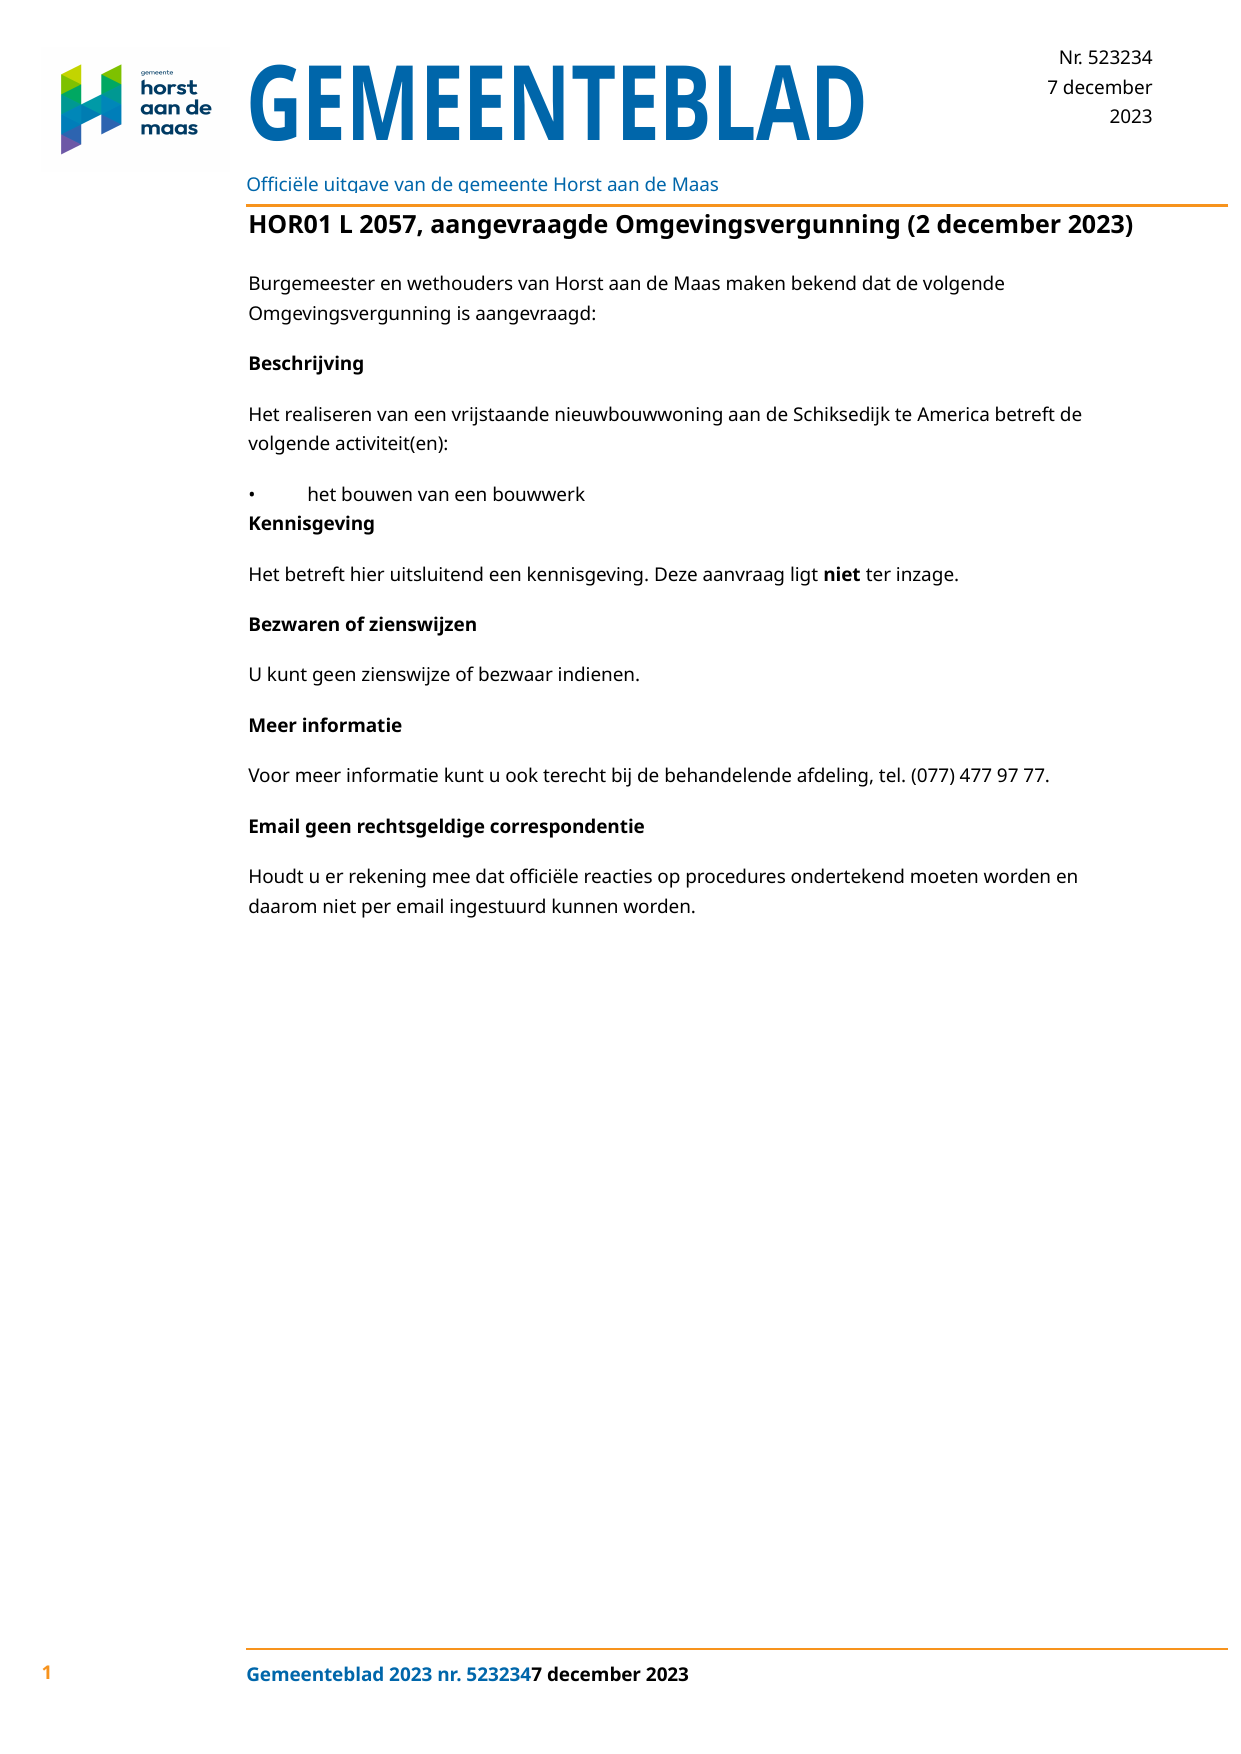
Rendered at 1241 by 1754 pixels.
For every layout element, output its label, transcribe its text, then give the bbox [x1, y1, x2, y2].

text Burgemeester en wethouders van Horst aan de Maas maken bekend dat de volgende Omgevingsvergunning is aangevraagd: [248, 270, 1152, 326]
text Het betreft hier uitsluitend een kennisgeving. Deze aanvraag ligt niet ter inzage. [248, 561, 1152, 586]
list het bouwen van een bouwwerk [248, 481, 1152, 506]
text Voor meer informatie kunt u ook terecht bij de behandelende afdeling, tel. (077) 477 97 77. [248, 762, 1152, 788]
text HOR01 L 2057, aangevraagde Omgevingsvergunning (2 december 2023) [248, 207, 1152, 241]
text Bezwaren of zienswijzen [248, 611, 1152, 637]
text Meer informatie [248, 712, 1152, 738]
text Het realiseren van een vrijstaande nieuwbouwwoning aan de Schiksedijk te America betreft de volgende activiteit(en): [248, 401, 1152, 456]
text Houdt u er rekening mee dat officiële reacties op procedures ondertekend moeten worden en daarom niet per email ingestuurd kunnen worden. [248, 863, 1152, 918]
text Email geen rechtsgeldige correspondentie [248, 813, 1152, 838]
text Kennisgeving [248, 510, 1152, 536]
picture [41, 47, 231, 172]
text U kunt geen zienswijze of bezwaar indienen. [248, 662, 1152, 687]
text Beschrijving [248, 350, 1152, 376]
